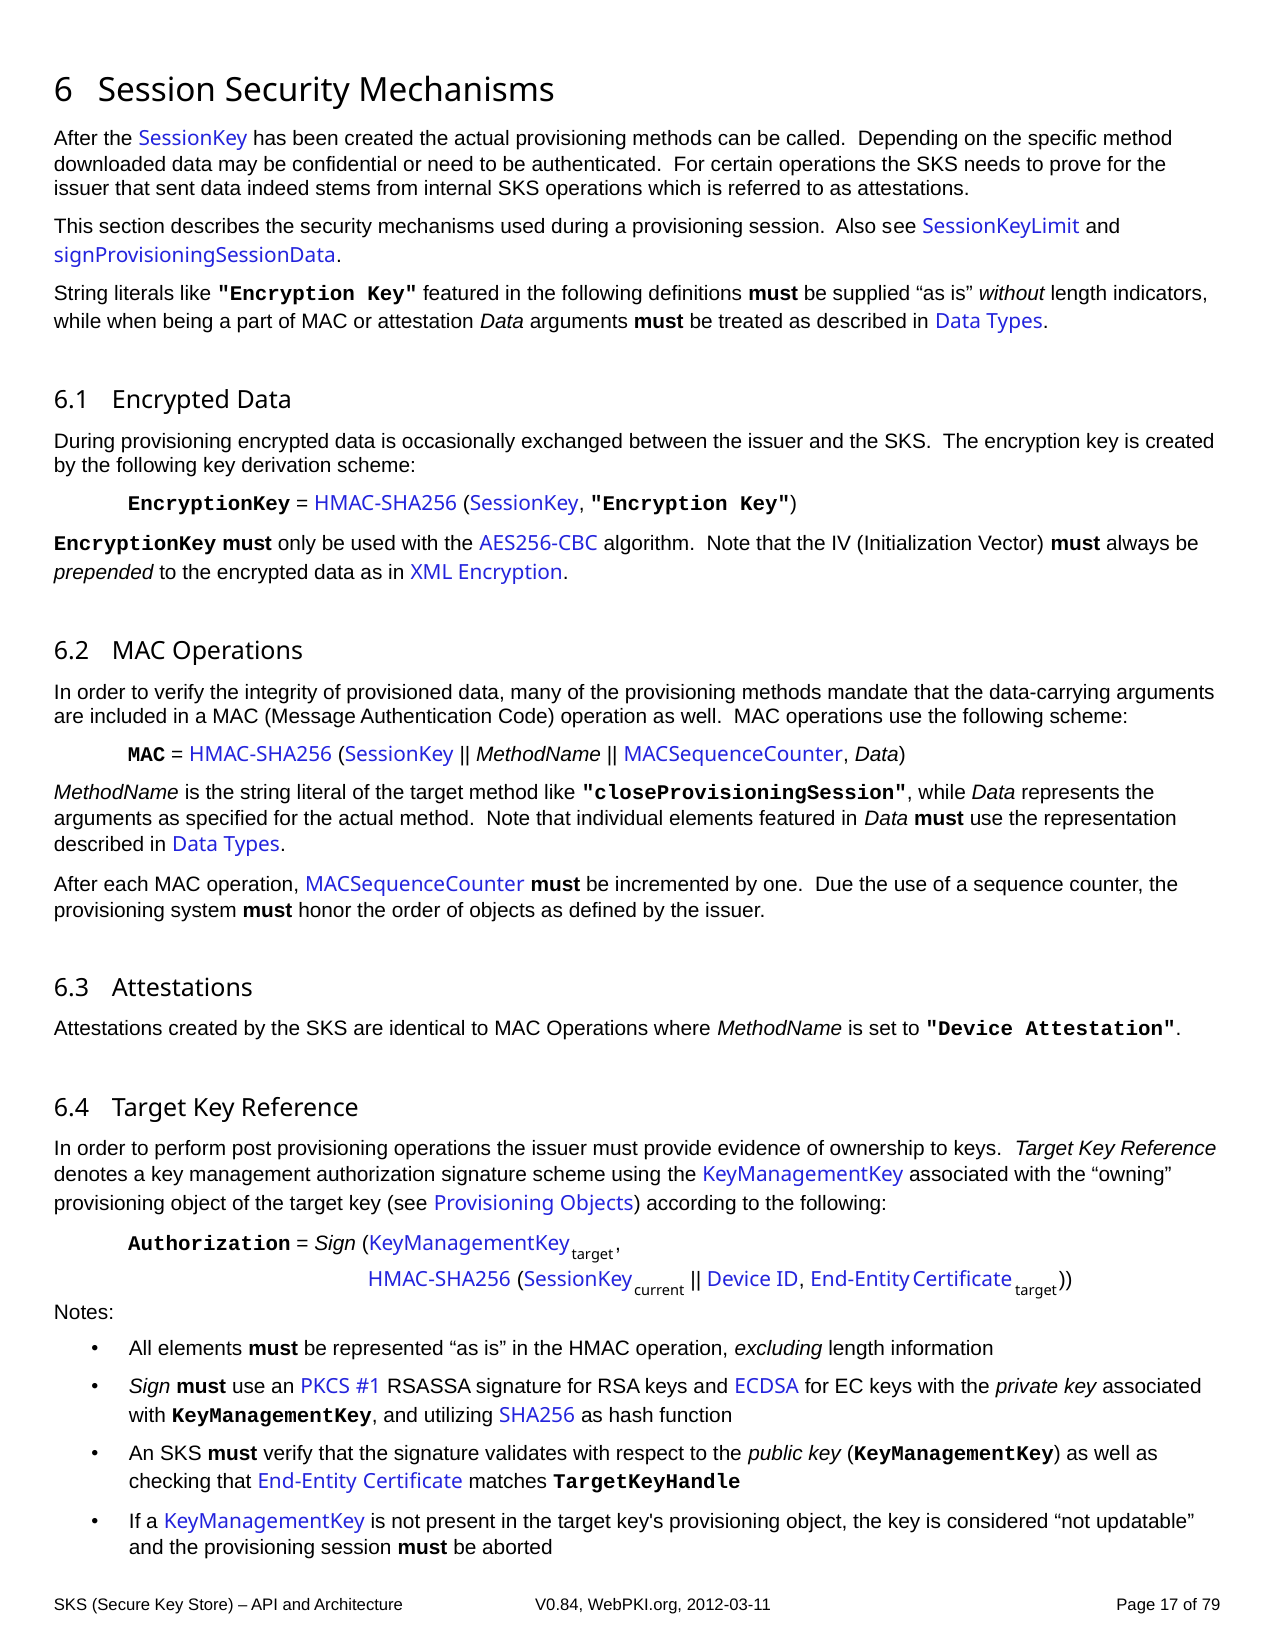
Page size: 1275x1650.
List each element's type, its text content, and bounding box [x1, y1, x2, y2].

text In order to verify the integrity of provisioned data, many of the provisioning methods mandate that the data-carrying arguments are included in a MAC (Message Authentication Code) operation as well. MAC operations use the following scheme: [54, 679, 1221, 727]
subtitle Encrypted Data [54, 382, 1221, 416]
text This section describes the security mechanisms used during a provisioning session. Also see SessionKeyLimit and signProvisioningSessionData. [54, 212, 1221, 268]
text String literals like "Encryption Key" featured in the following definitions must be supplied “as is” without length indicators, while when being a part of MAC or attestation Data arguments must be treated as described in Data Types. [54, 280, 1221, 334]
subtitle Target Key Reference [54, 1089, 1221, 1123]
list If a KeyManagementKey is not present in the target key's provisioning object, the key is considered “not updatable” and the provisioning session must be aborted [91, 1507, 1221, 1559]
text After each MAC operation, MACSequenceCounter must be incremented by one. Due the use of a sequence counter, the provisioning system must honor the order of objects as defined by the issuer. [54, 869, 1221, 922]
text Authorization = Sign (KeyManagementKey target , HMAC-SHA256 (SessionKey current || Device ID, End-Entity Certificate target )) [54, 1228, 1221, 1300]
text EncryptionKey must only be used with the AES256-CBC algorithm. Note that the IV (Initialization Vector) must always be prepended to the encrypted data as in XML Encryption. [54, 528, 1221, 586]
text In order to perform post provisioning operations the issuer must provide evidence of ownership to keys. Target Key Reference denotes a key management authorization signature scheme using the KeyManagementKey associated with the “owning” provisioning object of the target key (see Provisioning Objects) according to the following: [54, 1136, 1221, 1216]
text During provisioning encrypted data is occasionally exchanged between the issuer and the SKS. The encryption key is created by the following key derivation scheme: [54, 428, 1221, 476]
text Attestations created by the SKS are identical to MAC Operations where MethodName is set to "Device Attestation". [54, 1016, 1221, 1042]
list An SKS must verify that the signature validates with respect to the public key (KeyManagementKey) as well as checking that End-Entity Certificate matches TargetKeyHandle [91, 1440, 1221, 1495]
subtitle Session Security Mechanisms [54, 66, 1221, 111]
text After the SessionKey has been created the actual provisioning methods can be called. Depending on the specific method downloaded data may be confidential or need to be authenticated. For certain operations the SKS needs to prove for the issuer that sent data indeed stems from internal SKS operations which is referred to as attestations. [54, 123, 1221, 200]
text MethodName is the string literal of the target method like "closeProvisioningSession", while Data represents the arguments as specified for the actual method. Note that individual elements featured in Data must use the representation described in Data Types. [54, 779, 1221, 858]
text EncryptionKey = HMAC-SHA256 (SessionKey, "Encryption Key") [54, 488, 1221, 517]
subtitle MAC Operations [54, 633, 1221, 667]
text MAC = HMAC-SHA256 (SessionKey || MethodName || MACSequenceCounter, Data) [54, 739, 1221, 768]
list Sign must use an PKCS #1 RSASSA signature for RSA keys and ECDSA for EC keys with the private key associated with KeyManagementKey, and utilizing SHA256 as hash function [91, 1372, 1221, 1429]
subtitle Attestations [54, 969, 1221, 1003]
list All elements must be represented “as is” in the HMAC operation, excluding length information [91, 1336, 1221, 1360]
text Notes: [54, 1300, 1221, 1324]
